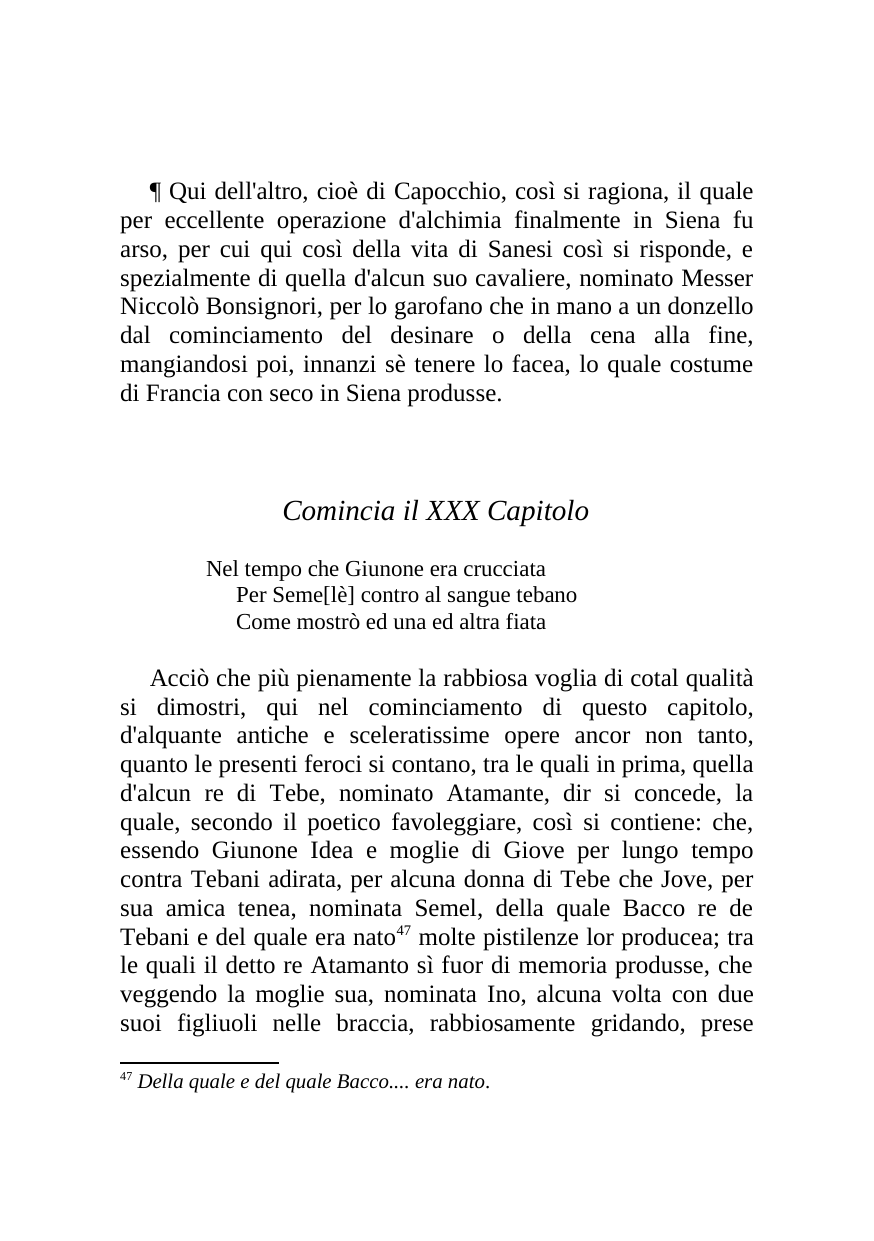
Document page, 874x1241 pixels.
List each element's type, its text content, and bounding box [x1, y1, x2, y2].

text Nel tempo che Giunone era crucciata [176, 555, 754, 581]
text Come mostrò ed una ed altra fiata [195, 608, 754, 634]
text ¶ Qui dell'altro, cioè di Capocchio, così si ragiona, il quale per eccellente operazione d'alchimia finalmente in Siena fu arso, per cui qui così della vita di Sanesi così si risponde, e spezialmente di quella d'alcun suo cavaliere, nominato Messer Niccolò Bonsignori, per lo garofano che in mano a un donzello dal cominciamento del desinare o della cena alla fine, mangiandosi poi, innanzi sè tenere lo facea, lo quale costume di Francia con seco in Siena produsse. [120, 176, 754, 406]
text Della quale e del quale Bacco.... era nato. [120, 1069, 754, 1093]
text Per Seme[lè] contro al sangue tebano [195, 581, 754, 608]
text Comincia il XXX Capitolo [120, 493, 754, 526]
text Acciò che più pienamente la rabbiosa voglia di cotal qualità si dimostri, qui nel cominciamento di questo capitolo, d'alquante antiche e sceleratissime opere ancor non tanto, quanto le presenti feroci si contano, tra le quali in prima, quella d'alcun re di Tebe, nominato Atamante, dir si concede, la quale, secondo il poetico favoleggiare, così si contiene: che, essendo Giunone Idea e moglie di Giove per lungo tempo contra Tebani adirata, per alcuna donna di Tebe che Jove, per sua amica tenea, nominata Semel, della quale Bacco re de Tebani e del quale era nato molte pistilenze lor producea; tra le quali il detto re Atamanto sì fuor di memoria produsse, che veggendo la moglie sua, nominata Ino, alcuna volta con due suoi figliuoli nelle braccia, rabbiosamente gridando, prese [120, 663, 754, 1037]
